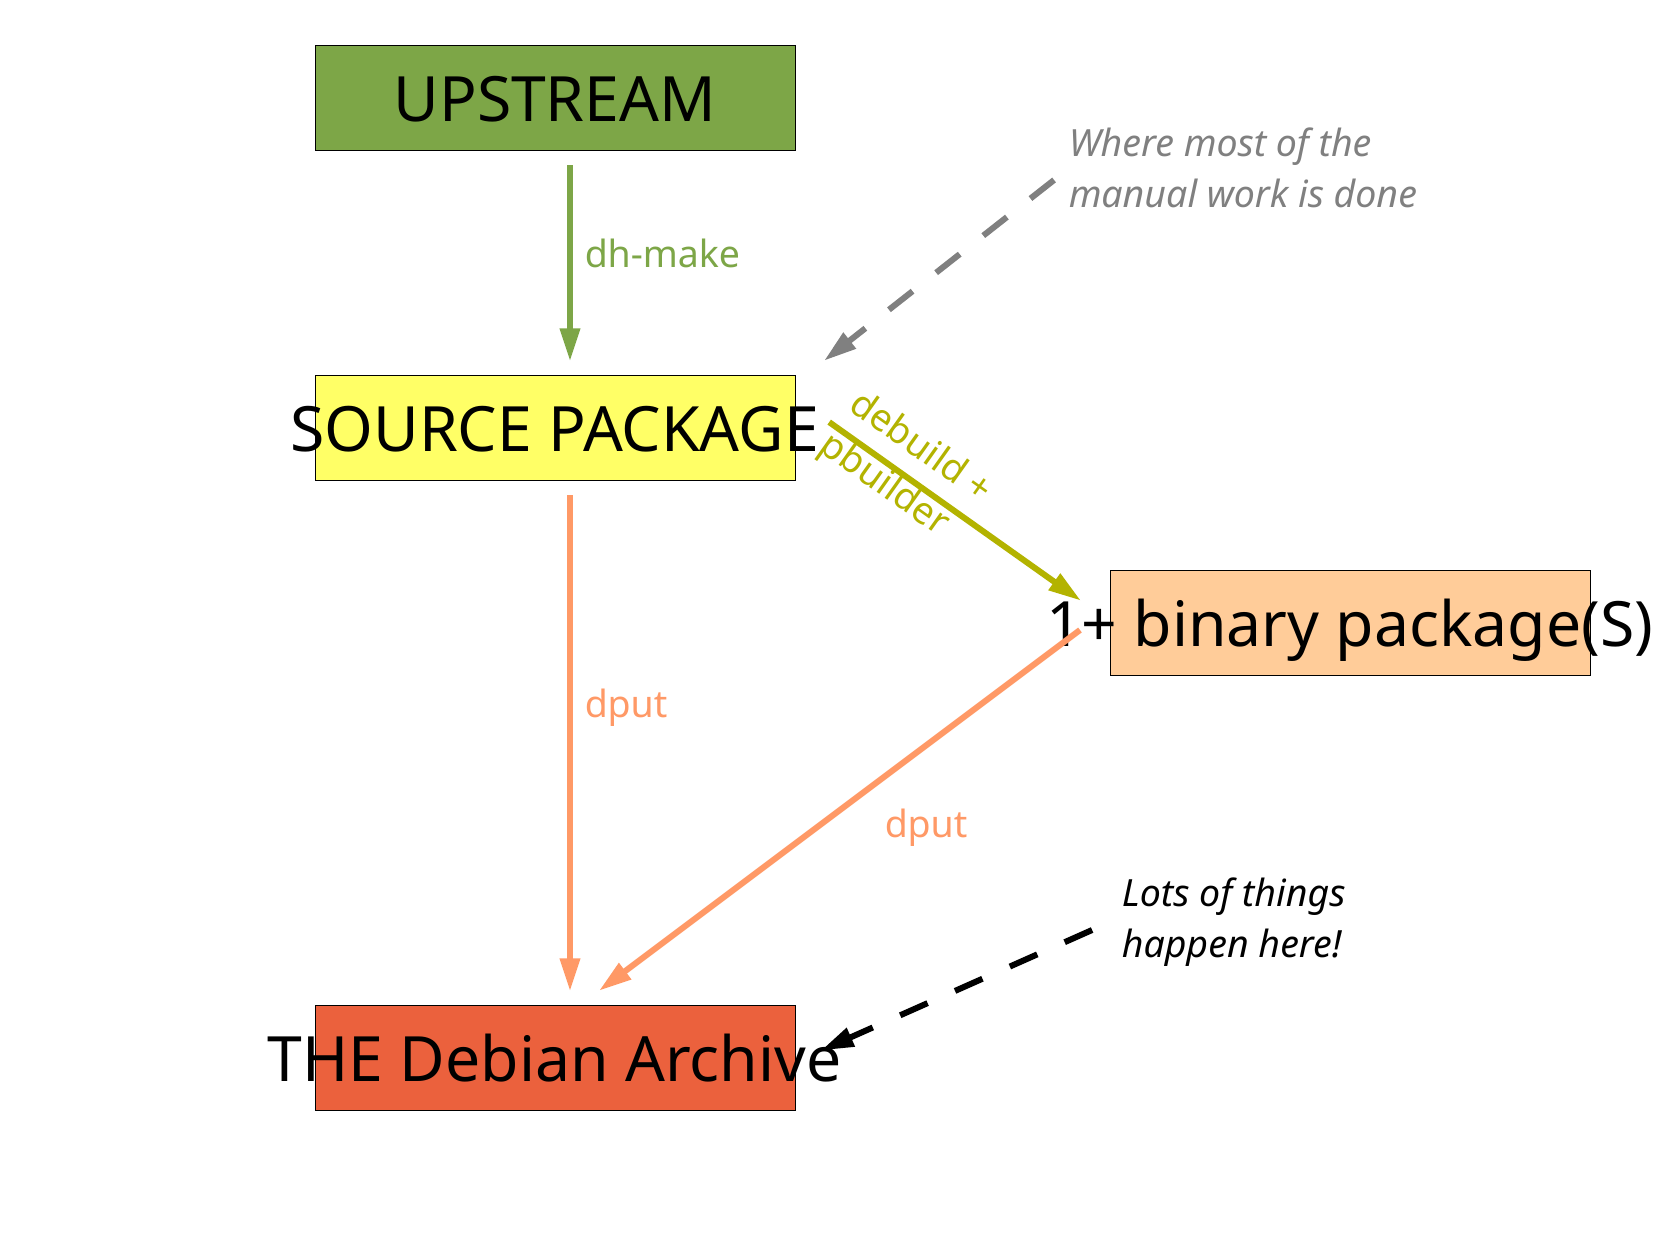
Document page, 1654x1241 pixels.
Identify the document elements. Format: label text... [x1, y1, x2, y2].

text_box THE Debian Archive [315, 1005, 796, 1111]
text_box dput [570, 669, 871, 736]
text_box Where most of the manual work is done [1054, 109, 1426, 226]
text_box 1+ binary package(S) [1110, 570, 1591, 676]
text_box Lots of things happen here! [1107, 859, 1366, 976]
text_box UPSTREAM [315, 45, 796, 151]
text_box SOURCE PACKAGE [315, 375, 796, 481]
text_box dh-make [570, 219, 871, 286]
text_box dput [870, 789, 1171, 856]
text_box debuild + pbuilder [825, 361, 1145, 616]
